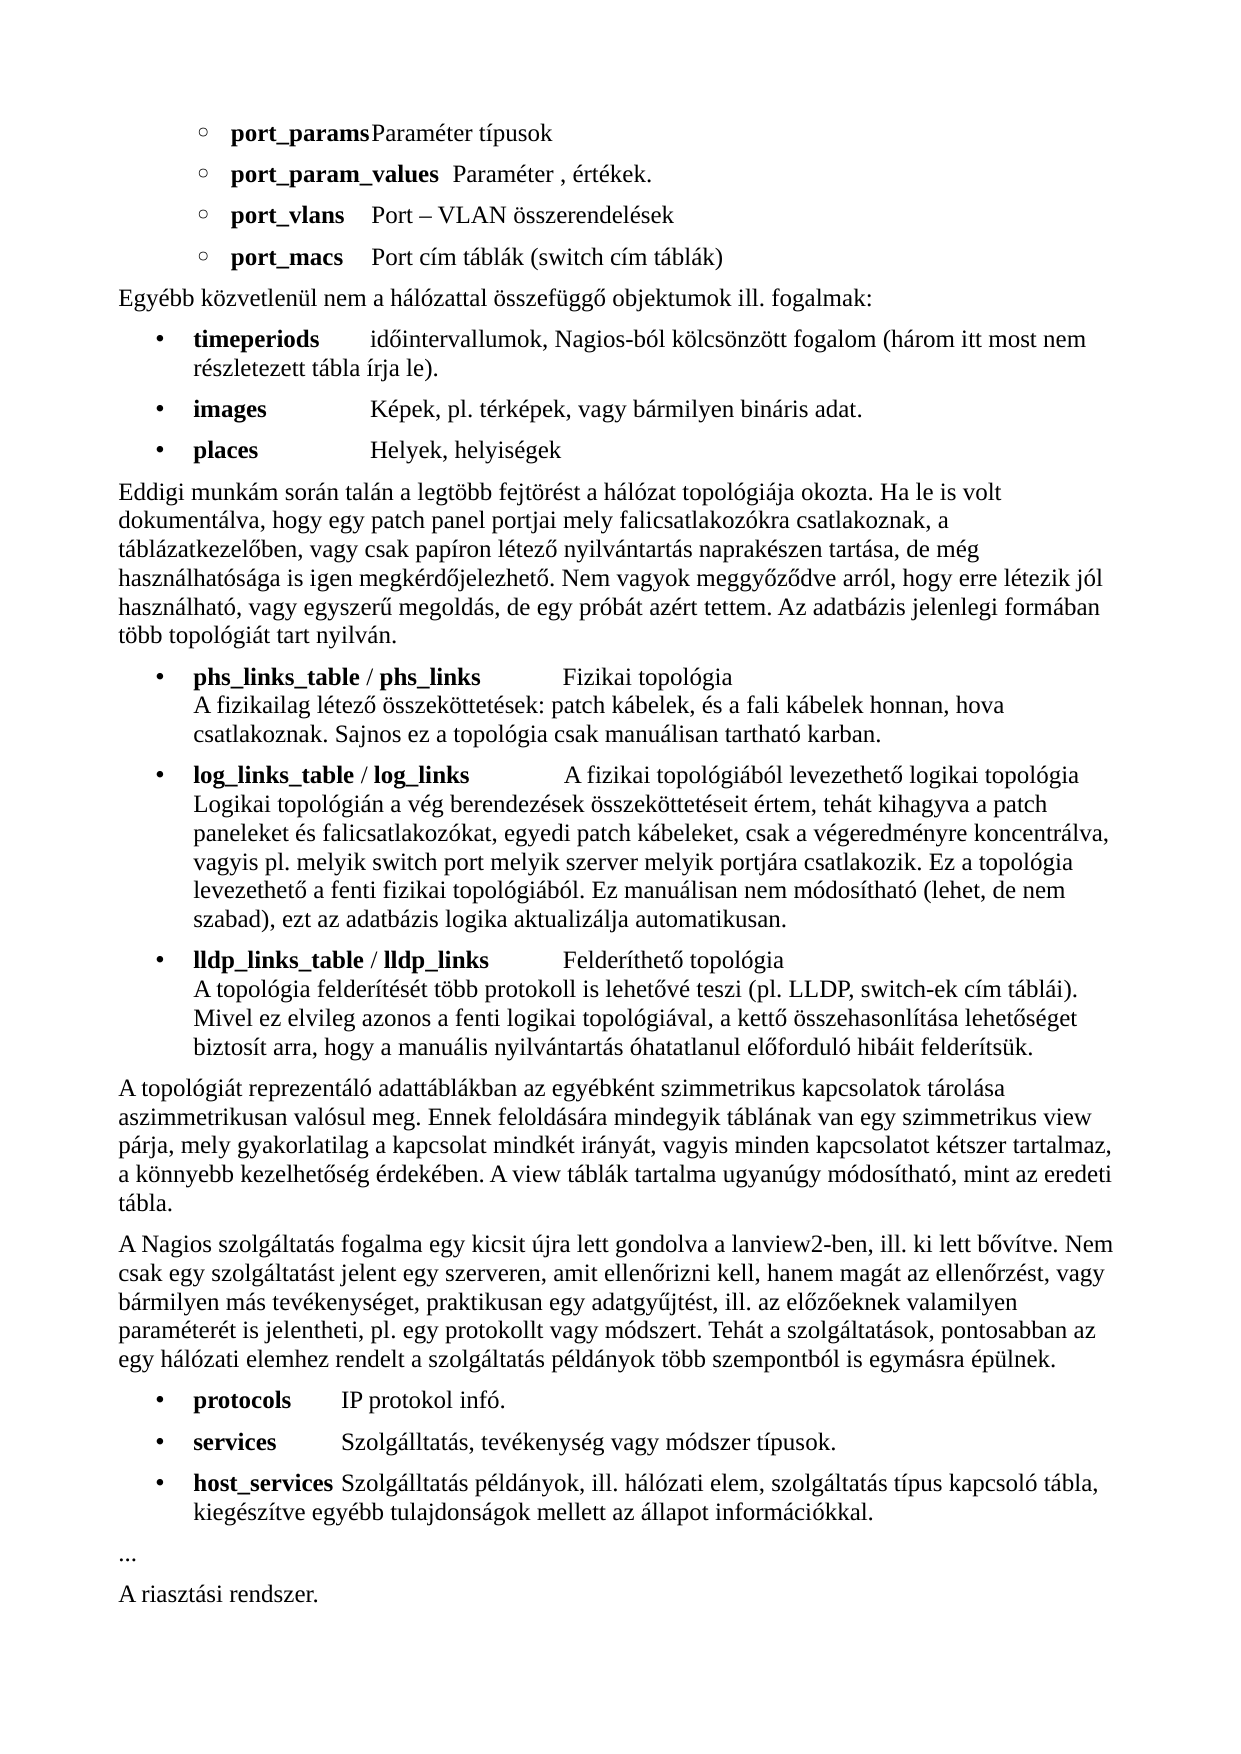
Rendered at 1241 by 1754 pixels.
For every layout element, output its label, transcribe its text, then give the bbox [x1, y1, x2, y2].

list port_macs Port cím táblák (switch cím táblák) [193, 242, 1122, 271]
text A riasztási rendszer. [118, 1579, 1122, 1608]
list host_services Szolgálltatás példányok, ill. hálózati elem, szolgáltatás típus kapcsoló tábla, kiegészítve egyébb tulajdonságok mellett az állapot információkkal. [156, 1468, 1122, 1526]
text Eddigi munkám során talán a legtöbb fejtörést a hálózat topológiája okozta. Ha le is volt dokumentálva, hogy egy patch panel portjai mely falicsatlakozókra csatlakoznak, a táblázatkezelőben, vagy csak papíron létező nyilvántartás naprakészen tartása, de még használhatósága is igen megkérdőjelezhető. Nem vagyok meggyőződve arról, hogy erre létezik jól használható, vagy egyszerű megoldás, de egy próbát azért tettem. Az adatbázis jelenlegi formában több topológiát tart nyilván. [118, 477, 1122, 649]
text A topológiát reprezentáló adattáblákban az egyébként szimmetrikus kapcsolatok tárolása aszimmetrikusan valósul meg. Ennek feloldására mindegyik táblának van egy szimmetrikus view párja, mely gyakorlatilag a kapcsolat mindkét irányát, vagyis minden kapcsolatot kétszer tartalmaz, a könnyebb kezelhetőség érdekében. A view táblák tartalma ugyanúgy módosítható, mint az eredeti tábla. [118, 1073, 1122, 1217]
list phs_links_table / phs_links Fizikai topológia A fizikailag létező összeköttetések: patch kábelek, és a fali kábelek honnan, hova csatlakoznak. Sajnos ez a topológia csak manuálisan tartható karban. [156, 662, 1122, 748]
list images Képek, pl. térképek, vagy bármilyen bináris adat. [156, 394, 1122, 423]
list places Helyek, helyiségek [156, 436, 1122, 464]
text Egyébb közvetlenül nem a hálózattal összefüggő objektumok ill. fogalmak: [118, 283, 1122, 312]
text A Nagios szolgáltatás fogalma egy kicsit újra lett gondolva a lanview2-ben, ill. ki lett bővítve. Nem csak egy szolgáltatást jelent egy szerveren, amit ellenőrizni kell, hanem magát az ellenőrzést, vagy bármilyen más tevékenységet, praktikusan egy adatgyűjtést, ill. az előzőeknek valamilyen paraméterét is jelentheti, pl. egy protokollt vagy módszert. Tehát a szolgáltatások, pontosabban az egy hálózati elemhez rendelt a szolgáltatás példányok több szempontból is egymásra épülnek. [118, 1229, 1122, 1373]
list port_params Paraméter típusok [193, 118, 1122, 147]
list protocols IP protokol infó. [156, 1386, 1122, 1414]
list log_links_table / log_links A fizikai topológiából levezethető logikai topológia Logikai topológián a vég berendezések összeköttetéseit értem, tehát kihagyva a patch paneleket és falicsatlakozókat, egyedi patch kábeleket, csak a végeredményre koncentrálva, vagyis pl. melyik switch port melyik szerver melyik portjára csatlakozik. Ez a topológia levezethető a fenti fizikai topológiából. Ez manuálisan nem módosítható (lehet, de nem szabad), ezt az adatbázis logika aktualizálja automatikusan. [156, 761, 1122, 933]
list port_param_values Paraméter , értékek. [193, 159, 1122, 188]
list services Szolgálltatás, tevékenység vagy módszer típusok. [156, 1427, 1122, 1456]
list timeperiods időintervallumok, Nagios-ból kölcsönzött fogalom (három itt most nem részletezett tábla írja le). [156, 324, 1122, 382]
list lldp_links_table / lldp_links Felderíthető topológia A topológia felderítését több protokoll is lehetővé teszi (pl. LLDP, switch-ek cím táblái). Mivel ez elvileg azonos a fenti logikai topológiával, a kettő összehasonlítása lehetőséget biztosít arra, hogy a manuális nyilvántartás óhatatlanul előforduló hibáit felderítsük. [156, 946, 1122, 1061]
text ... [118, 1538, 1122, 1567]
list port_vlans Port – VLAN összerendelések [193, 201, 1122, 229]
